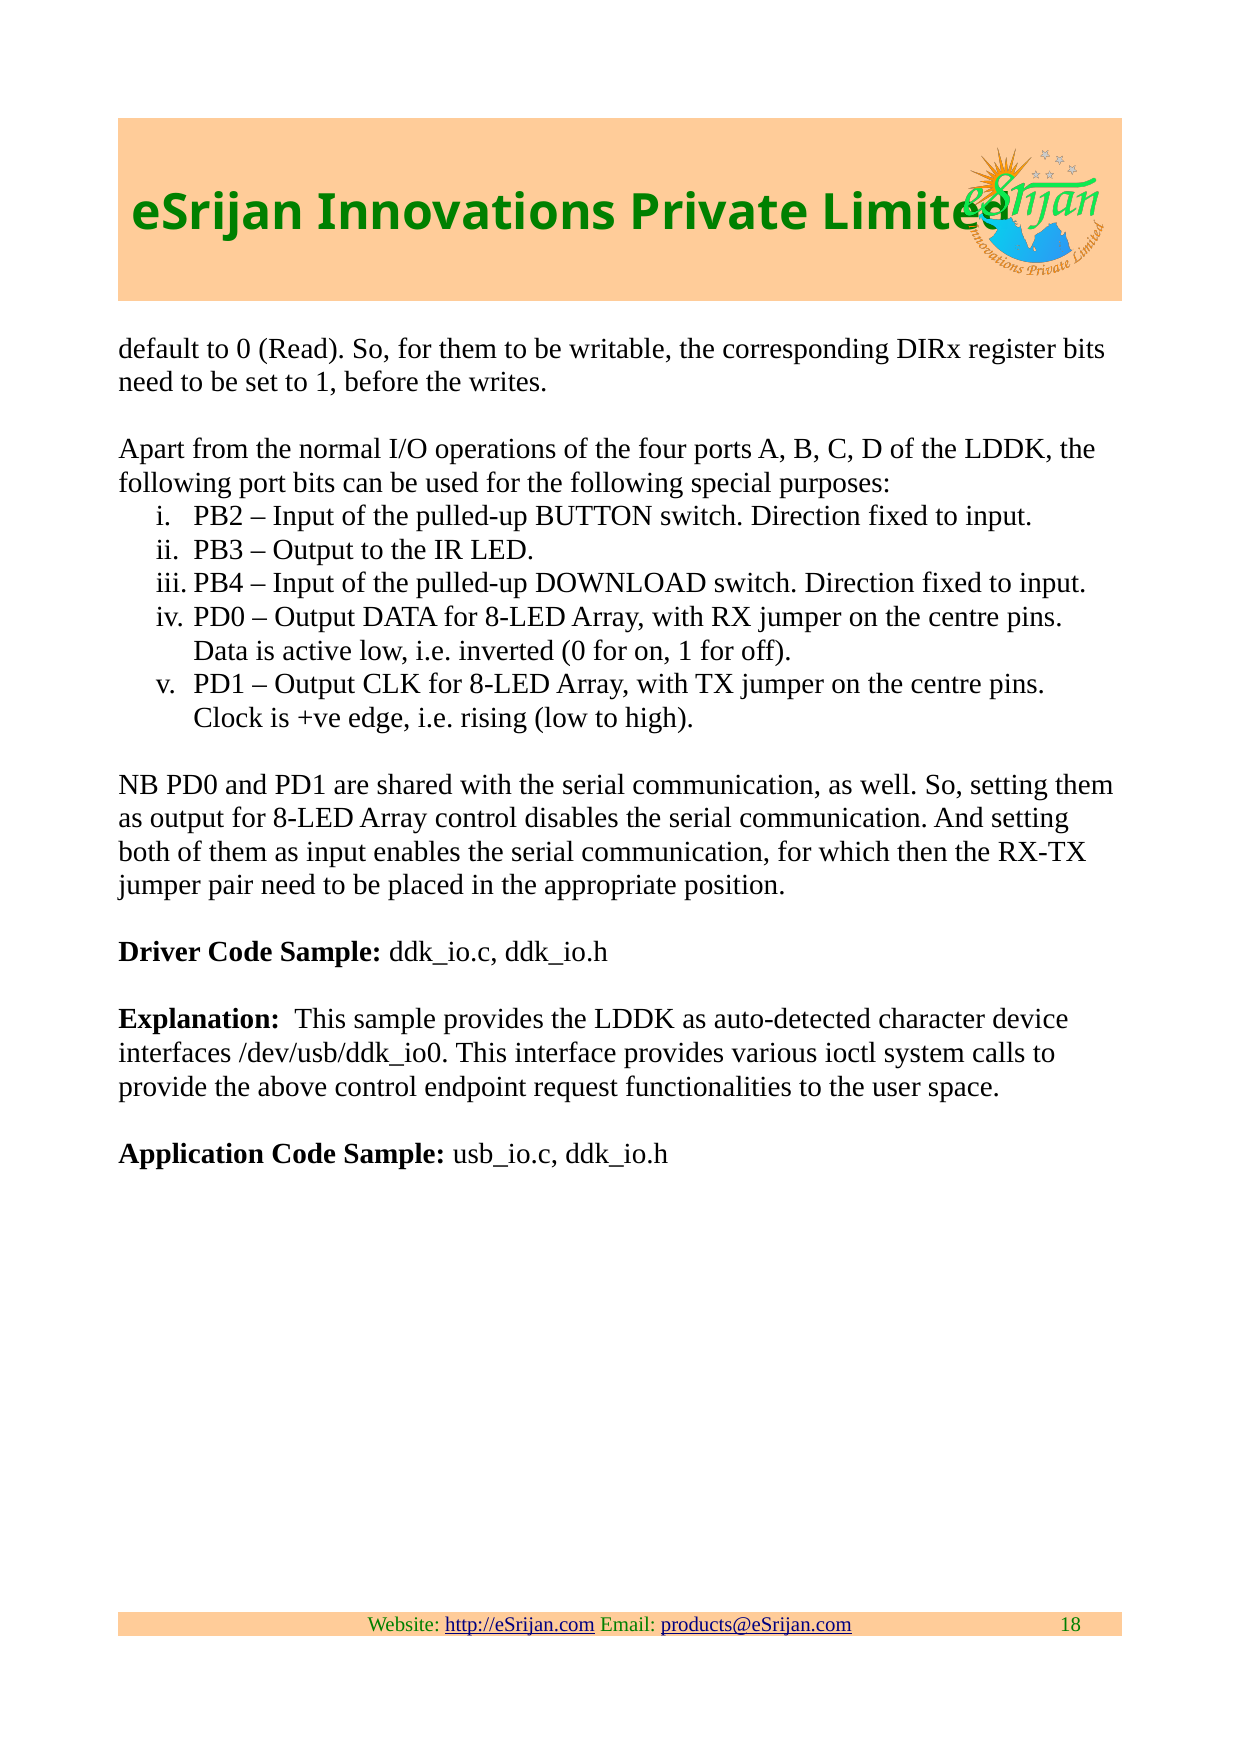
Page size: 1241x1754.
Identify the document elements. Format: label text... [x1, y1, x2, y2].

list PD1 – Output CLK for 8-LED Array, with TX jumper on the centre pins. Clock is +ve edge, i.e. rising (low to high). [156, 666, 1122, 733]
list PB2 – Input of the pulled-up BUTTON switch. Direction fixed to input. [156, 498, 1122, 532]
text default to 0 (Read). So, for them to be writable, the corresponding DIRx register bits need to be set to 1, before the writes. [118, 331, 1122, 398]
list PB4 – Input of the pulled-up DOWNLOAD switch. Direction fixed to input. [156, 566, 1122, 599]
list PB3 – Output to the IR LED. [156, 532, 1122, 566]
text Apart from the normal I/O operations of the four ports A, B, C, D of the LDDK, the following port bits can be used for the following special purposes: [118, 431, 1122, 498]
text Explanation: This sample provides the LDDK as auto-detected character device interfaces /dev/usb/ddk_io0. This interface provides various ioctl system calls to provide the above control endpoint request functionalities to the user space. [118, 1002, 1122, 1102]
text Driver Code Sample: ddk_io.c, ddk_io.h [118, 934, 1122, 968]
list PD0 – Output DATA for 8-LED Array, with RX jumper on the centre pins. Data is active low, i.e. inverted (0 for on, 1 for off). [156, 599, 1122, 666]
text NB PD0 and PD1 are shared with the serial communication, as well. So, setting them as output for 8-LED Array control disables the serial communication. And setting both of them as input enables the serial communication, for which then the RX-TX jumper pair need to be placed in the appropriate position. [118, 767, 1122, 901]
text Application Code Sample: usb_io.c, ddk_io.h [118, 1136, 1122, 1169]
picture [958, 126, 1114, 282]
